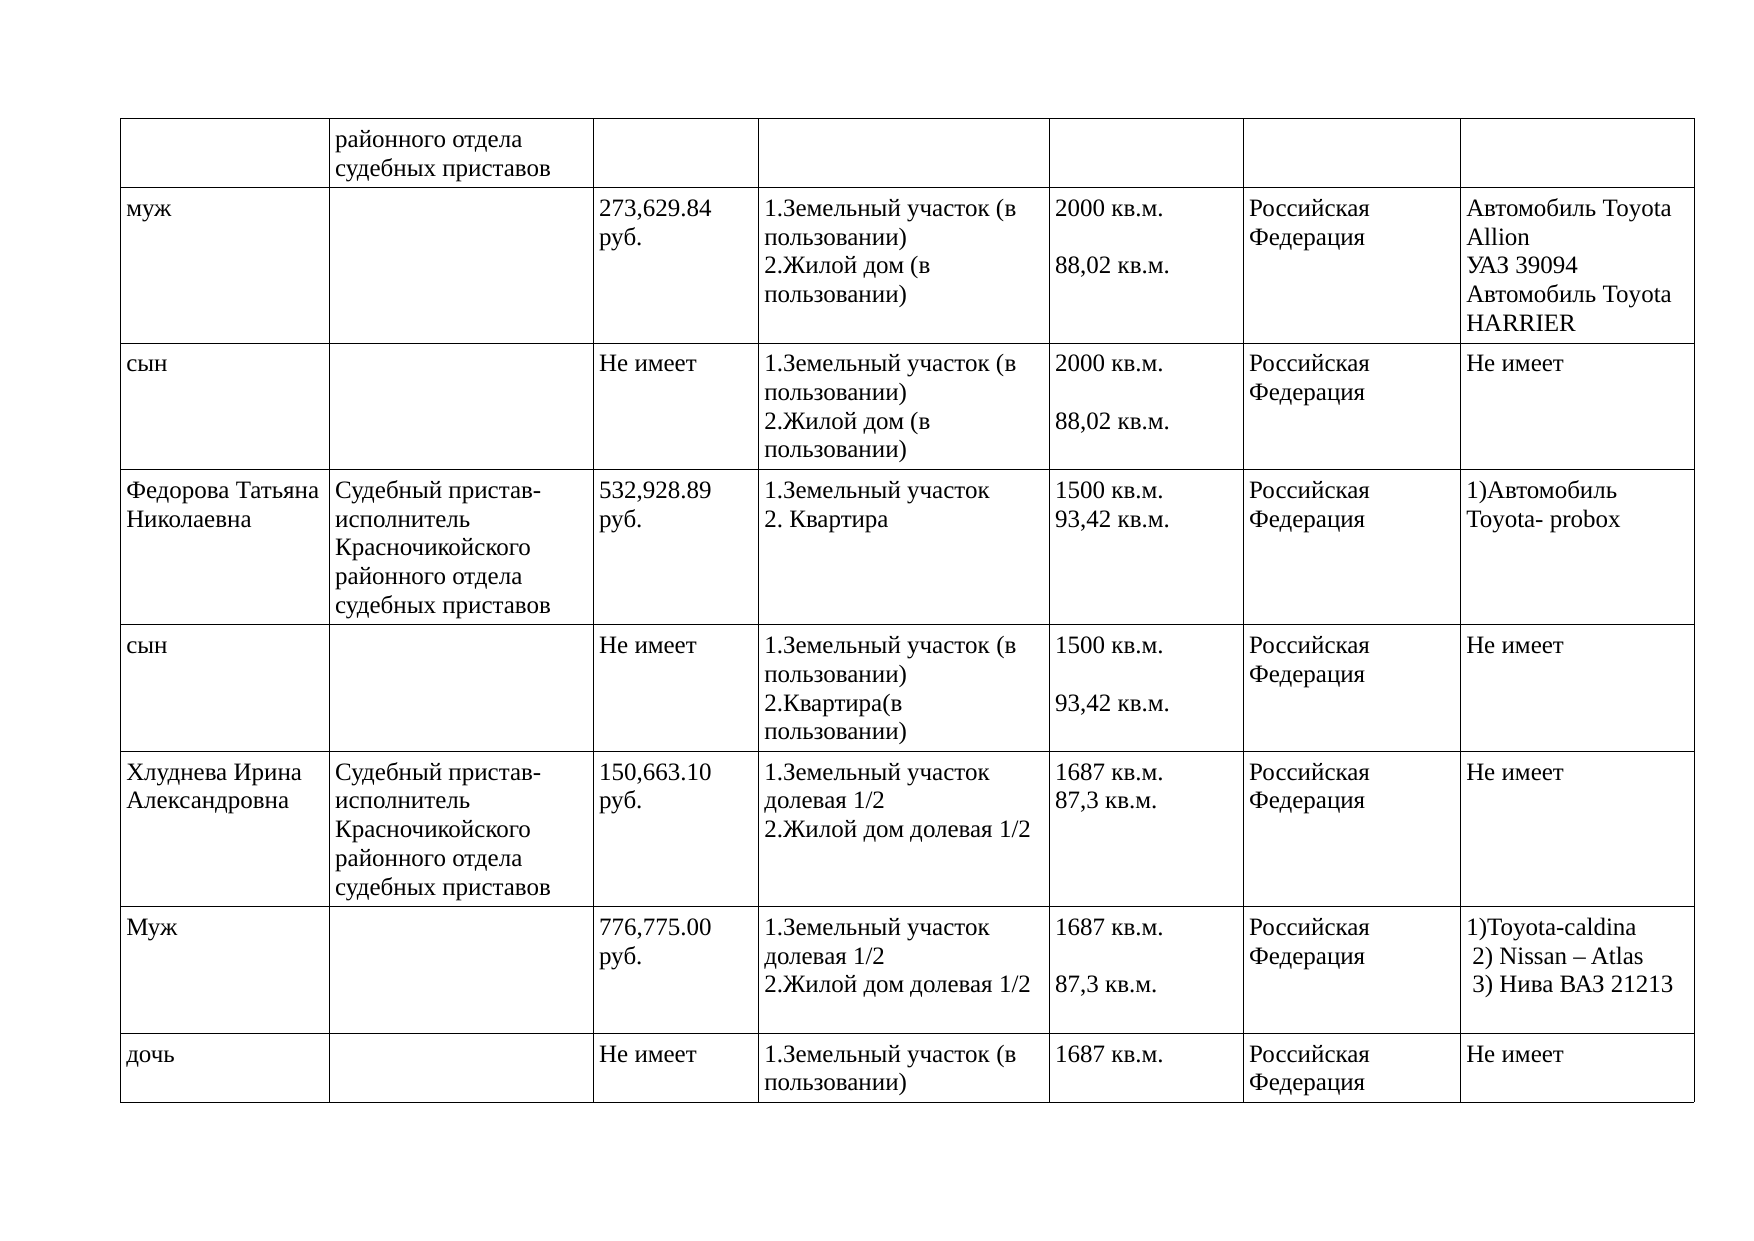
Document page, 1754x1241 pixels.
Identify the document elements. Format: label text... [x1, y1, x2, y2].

table_cell 1.Земельный участок (в пользовании) 2.Квартира(в пользовании) [759, 625, 1049, 751]
table_cell Не имеет [594, 344, 758, 469]
table_cell Не имеет [1461, 344, 1694, 469]
table_cell 1687 кв.м. 87,3 кв.м. [1050, 907, 1243, 1033]
table_cell 2000 кв.м. 88,02 кв.м. [1050, 188, 1243, 342]
table_cell Хлуднева Ирина Александровна [121, 752, 329, 906]
table_cell Российская Федерация [1244, 470, 1460, 624]
table_cell Не имеет [1461, 752, 1694, 906]
table_cell 1.Земельный участок (в пользовании) 2.Жилой дом (в пользовании) [759, 188, 1049, 342]
table_cell 1)Toyota-сaldina 2) Nissan – Atlas 3) Нива ВАЗ 21213 [1461, 907, 1694, 1033]
table_cell 1500 кв.м. 93,42 кв.м. [1050, 625, 1243, 751]
table_cell [330, 1034, 593, 1102]
table_cell Автомобиль Toyota Allion УАЗ 39094 Автомобиль Toyota HARRIER [1461, 188, 1694, 342]
table_cell 2000 кв.м. 88,02 кв.м. [1050, 344, 1243, 469]
table_cell Российская Федерация [1244, 188, 1460, 342]
table_cell сын [121, 344, 329, 469]
table_cell 1)Автомобиль Toyota- probox [1461, 470, 1694, 624]
table_cell муж [121, 188, 329, 342]
table_cell Не имеет [594, 1034, 758, 1102]
table_cell Муж [121, 907, 329, 1033]
table_cell [1050, 119, 1243, 187]
table_cell Российская Федерация [1244, 344, 1460, 469]
table_cell Российская Федерация [1244, 1034, 1460, 1102]
table_cell Российская Федерация [1244, 752, 1460, 906]
table_cell Не имеет [1461, 1034, 1694, 1102]
table_cell 1687 кв.м. [1050, 1034, 1243, 1102]
table_cell [330, 907, 593, 1033]
table_cell 1.Земельный участок долевая 1/2 2.Жилой дом долевая 1/2 [759, 907, 1049, 1033]
table_cell Не имеет [594, 625, 758, 751]
table_cell Российская Федерация [1244, 625, 1460, 751]
table_cell 532 928,89 руб. [594, 470, 758, 624]
table_cell [594, 119, 758, 187]
table_cell [1461, 119, 1694, 187]
table_cell Российская Федерация [1244, 907, 1460, 1033]
table_cell районного отдела судебных приставов [330, 119, 593, 187]
table_cell [330, 188, 593, 342]
table_cell [330, 625, 593, 751]
table_cell Судебный пристав-исполнитель Красночикойского районного отдела судебных приставов [330, 752, 593, 906]
table_cell 1500 кв.м. 93,42 кв.м. [1050, 470, 1243, 624]
table_cell Не имеет [1461, 625, 1694, 751]
table_cell 1687 кв.м. 87,3 кв.м. [1050, 752, 1243, 906]
table_cell [121, 119, 329, 187]
table_cell [330, 344, 593, 469]
table_cell 273 629,84 руб. [594, 188, 758, 342]
table_cell дочь [121, 1034, 329, 1102]
table_cell сын [121, 625, 329, 751]
table_cell 1.Земельный участок 2. Квартира [759, 470, 1049, 624]
table_cell Судебный пристав-исполнитель Красночикойского районного отдела судебных приставов [330, 470, 593, 624]
table_cell 150 663,10 руб. [594, 752, 758, 906]
table_cell 776 775,00 руб. [594, 907, 758, 1033]
table_cell [759, 119, 1049, 187]
table_cell 1.Земельный участок (в пользовании) [759, 1034, 1049, 1102]
table_cell [1244, 119, 1460, 187]
table_cell 1.Земельный участок (в пользовании) 2.Жилой дом (в пользовании) [759, 344, 1049, 469]
table_cell 1.Земельный участок долевая 1/2 2.Жилой дом долевая 1/2 [759, 752, 1049, 906]
table_cell Федорова Татьяна Николаевна [121, 470, 329, 624]
